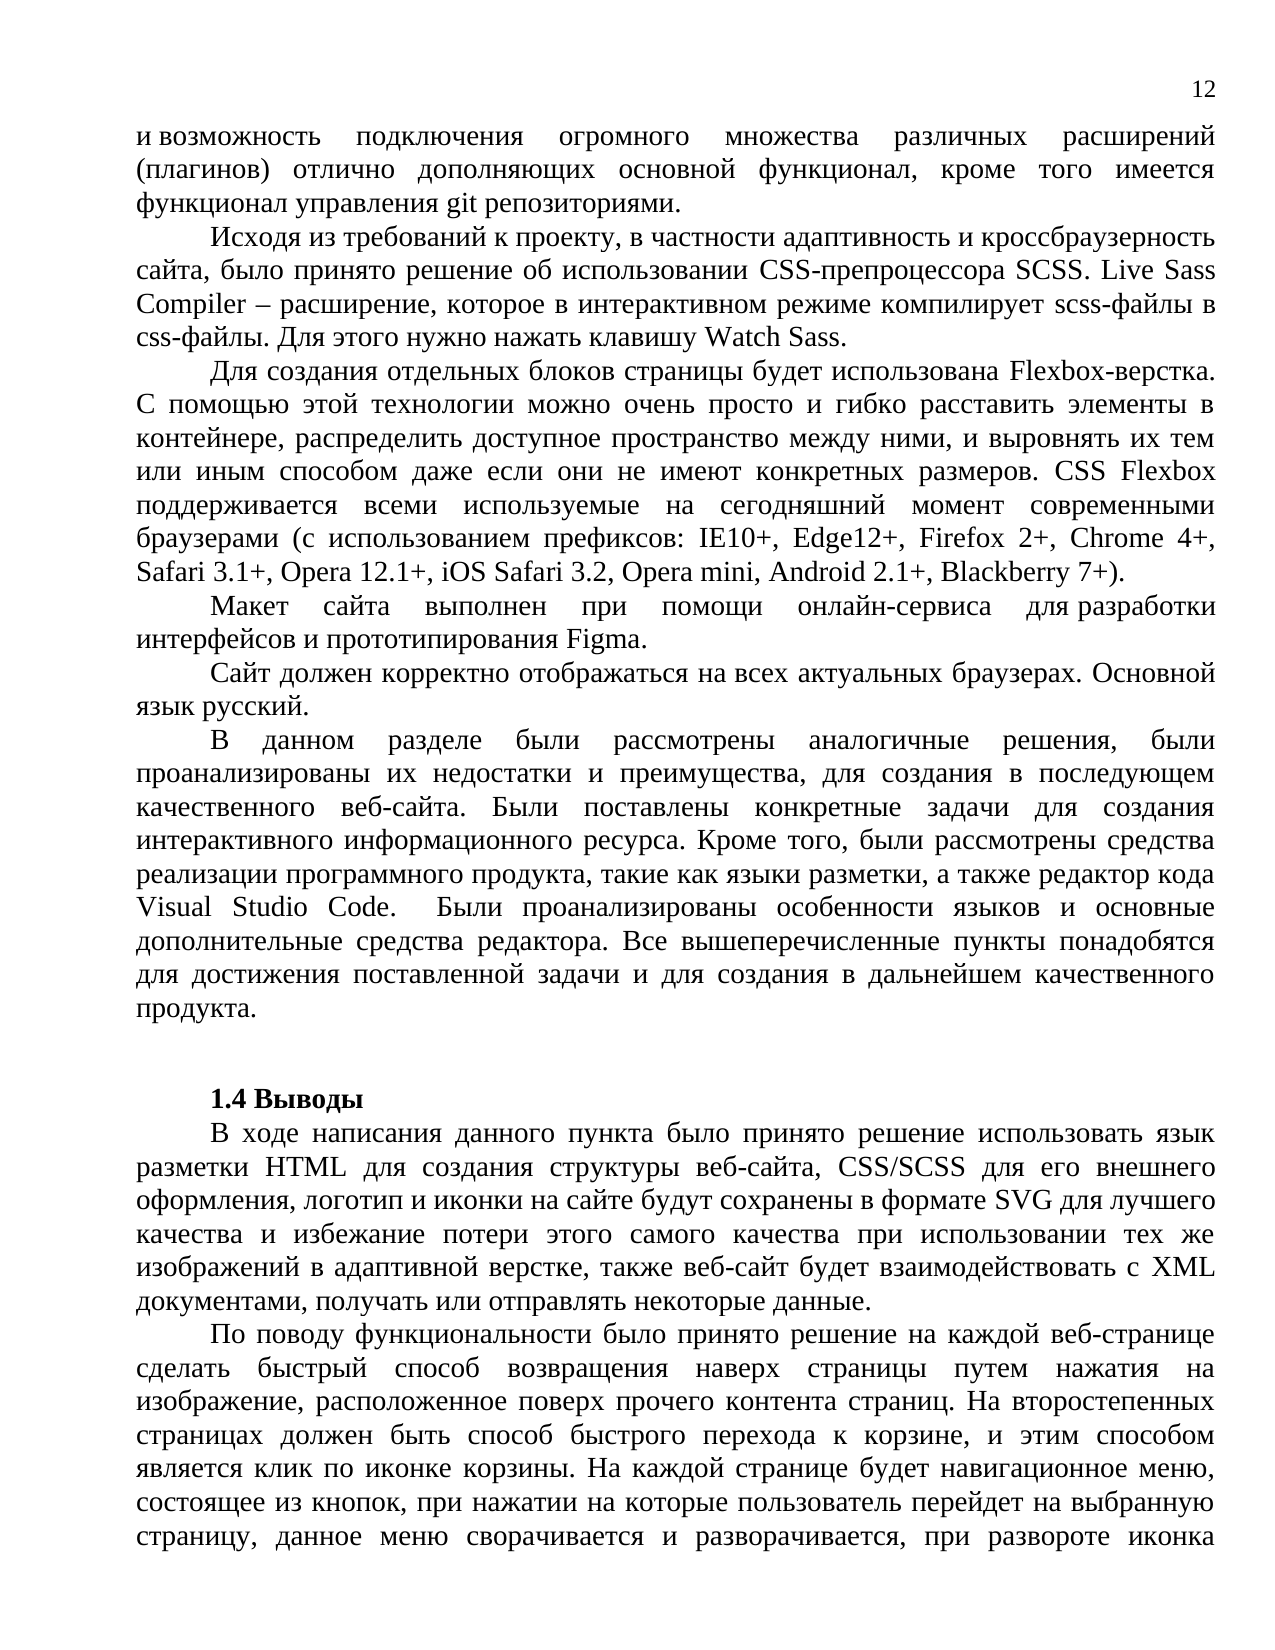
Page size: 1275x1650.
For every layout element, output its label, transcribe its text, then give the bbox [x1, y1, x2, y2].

text и возможность подключения огромного множества различных расширений (плагинов) отлично дополняющих основной функционал, кроме того имеется функционал управления git репозиториями. [136, 118, 1216, 219]
text В данном разделе были рассмотрены аналогичные решения, были проанализированы их недостатки и преимущества, для создания в последующем качественного веб-сайта. Были поставлены конкретные задачи для создания интерактивного информационного ресурса. Кроме того, были рассмотрены средства реализации программного продукта, такие как языки разметки, а также редактор кода Visual Studio Code. Были проанализированы особенности языков и основные дополнительные средства редактора. Все вышеперечисленные пункты понадобятся для достижения поставленной задачи и для создания в дальнейшем качественного продукта. [136, 722, 1216, 1024]
text По поводу функциональности было принято решение на каждой веб-странице сделать быстрый способ возвращения наверх страницы путем нажатия на изображение, расположенное поверх прочего контента страниц. На второстепенных страницах должен быть способ быстрого перехода к корзине, и этим способом является клик по иконке корзины. На каждой странице будет навигационное меню, состоящее из кнопок, при нажатии на которые пользователь перейдет на выбранную страницу, данное меню сворачивается и разворачивается, при развороте иконка [136, 1316, 1216, 1551]
text Сайт должен корректно отображаться на всех актуальных браузерах. Основной язык русский. [136, 655, 1216, 722]
list Выводы [210, 1082, 1216, 1115]
text В ходе написания данного пункта было принято решение использовать язык разметки HTML для создания структуры веб-сайта, CSS/SCSS для его внешнего оформления, логотип и иконки на сайте будут сохранены в формате SVG для лучшего качества и избежание потери этого самого качества при использовании тех же изображений в адаптивной верстке, также веб-сайт будет взаимодействовать с XML документами, получать или отправлять некоторые данные. [136, 1115, 1216, 1316]
text Исходя из требований к проекту, в частности адаптивность и кроссбраузерность сайта, было принято решение об использовании CSS-препроцессора SCSS. Live Sass Compiler – расширение, которое в интерактивном режиме компилирует scss-файлы в css-файлы. Для этого нужно нажать клавишу Watch Sass. [136, 219, 1216, 353]
text Макет сайта выполнен при помощи онлайн-сервиса для разработки интерфейсов и прототипирования Figma. [136, 588, 1216, 655]
text Для создания отдельных блоков страницы будет использована Flexbox-верстка. С помощью этой технологии можно очень просто и гибко расставить элементы в контейнере, распределить доступное пространство между ними, и выровнять их тем или иным способом даже если они не имеют конкретных размеров. CSS Flexbox поддерживается всеми используемые на сегодняшний момент современными браузерами (с использованием префиксов: IE10+, Edge12+, Firefox 2+, Chrome 4+, Safari 3.1+, Opera 12.1+, iOS Safari 3.2, Opera mini, Android 2.1+, Blackberry 7+). [136, 353, 1216, 588]
